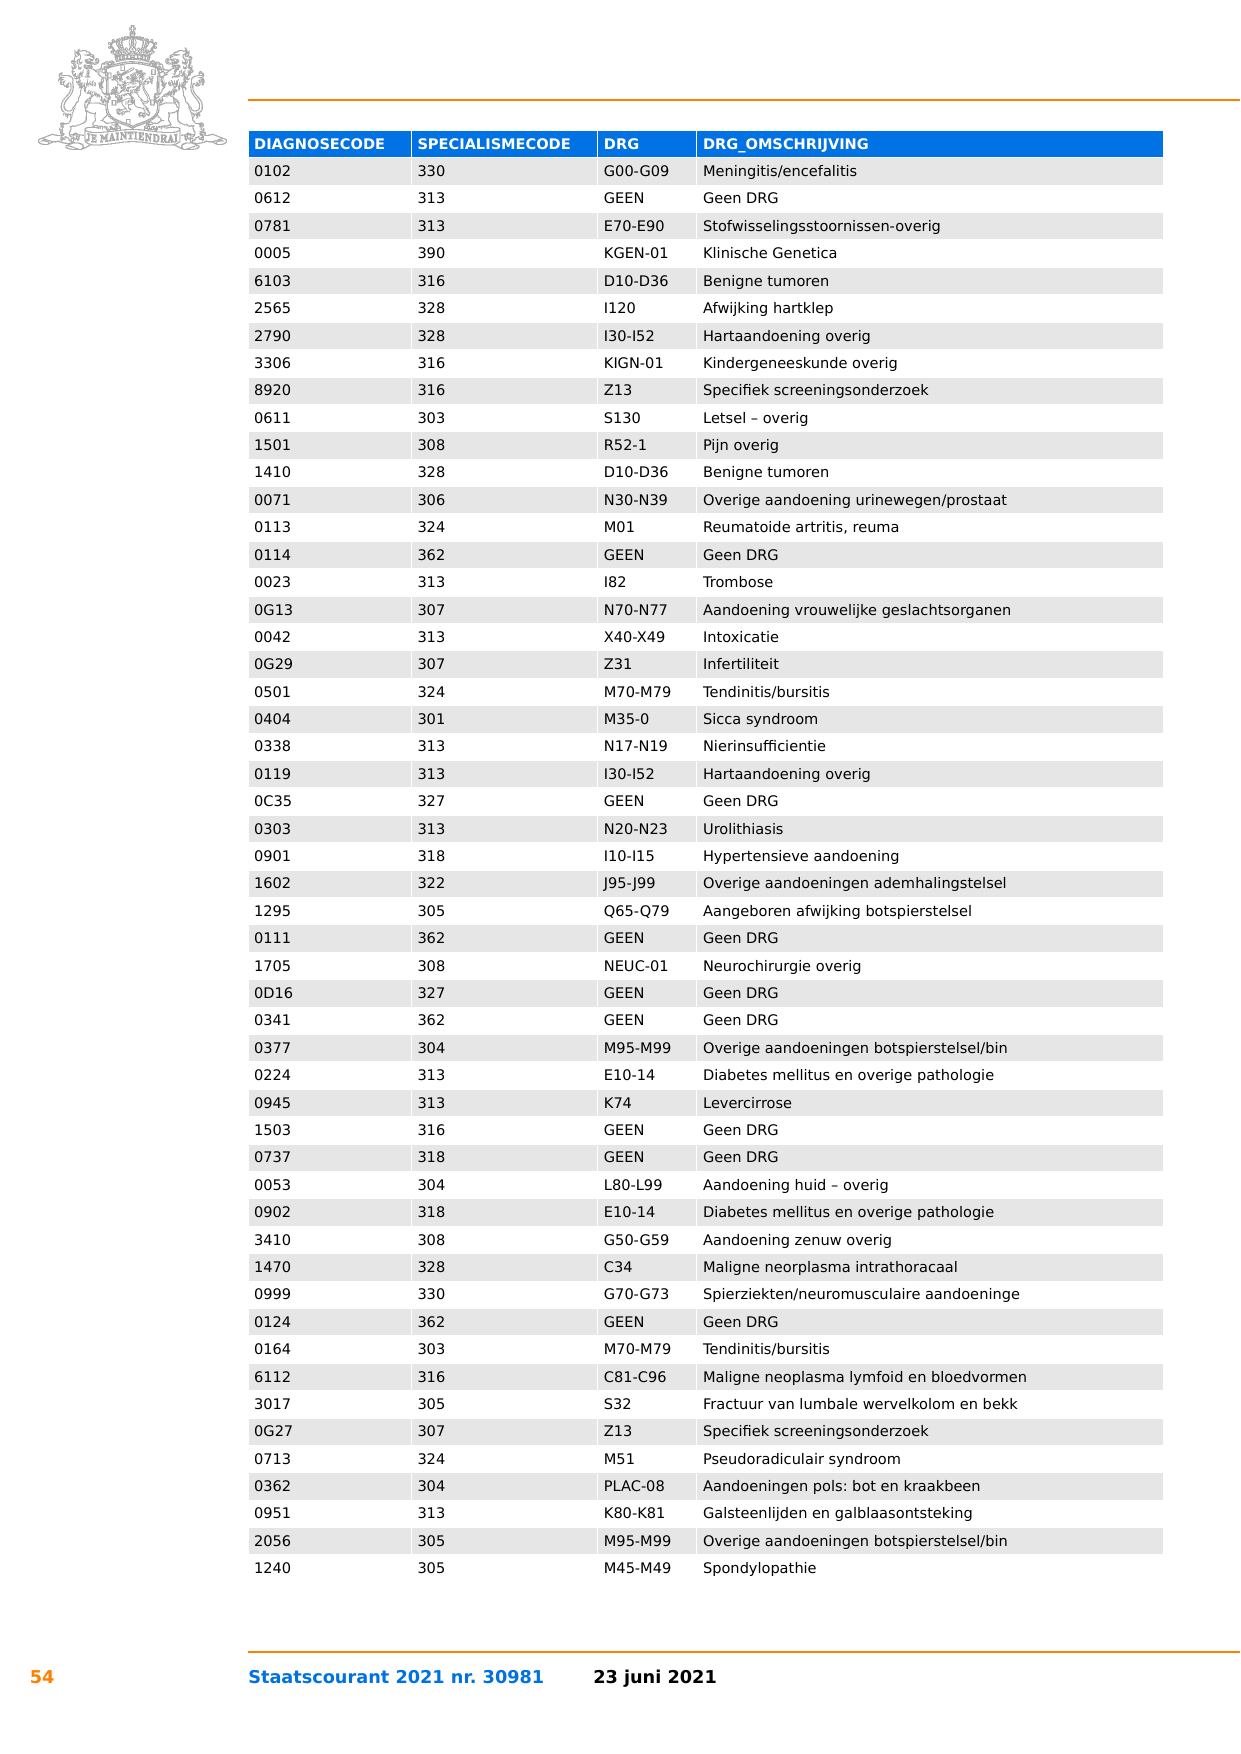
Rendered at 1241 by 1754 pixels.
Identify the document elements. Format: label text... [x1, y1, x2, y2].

table_cell 305 [412, 1528, 597, 1554]
table_cell 307 [412, 651, 597, 678]
table_cell 0023 [249, 569, 411, 596]
table_cell 0G13 [249, 597, 411, 623]
table_cell M70-M79 [598, 679, 696, 705]
table_cell 0071 [249, 487, 411, 513]
table_cell Tendinitis/bursitis [697, 679, 1163, 705]
table_cell GEEN [598, 1309, 696, 1335]
table_cell 307 [412, 597, 597, 623]
table_cell Nierinsufficientie [697, 734, 1163, 760]
table_cell G50-G59 [598, 1227, 696, 1253]
table_cell 0111 [249, 925, 411, 952]
table_cell R52-1 [598, 432, 696, 459]
table_cell Specifiek screeningsonderzoek [697, 378, 1163, 404]
table_cell Sicca syndroom [697, 706, 1163, 733]
table_cell 1501 [249, 432, 411, 459]
table_cell Z31 [598, 651, 696, 678]
table_cell Overige aandoeningen botspierstelsel/bin [697, 1528, 1163, 1554]
table_cell 0612 [249, 186, 411, 212]
table_cell Geen DRG [697, 1145, 1163, 1171]
table_cell 324 [412, 1446, 597, 1472]
table_cell Z13 [598, 1419, 696, 1445]
table_cell Hartaandoening overig [697, 323, 1163, 349]
table_cell Overige aandoeningen ademhalingstelsel [697, 871, 1163, 897]
table_cell 328 [412, 323, 597, 349]
table_cell Hypertensieve aandoening [697, 843, 1163, 869]
table_cell S32 [598, 1391, 696, 1417]
table_header DRG_OMSCHRIJVING [697, 131, 1163, 157]
table_cell GEEN [598, 1008, 696, 1034]
table_cell 0501 [249, 679, 411, 705]
table_cell 0737 [249, 1145, 411, 1171]
table_cell 6103 [249, 268, 411, 294]
table_cell 3410 [249, 1227, 411, 1253]
table_cell 390 [412, 241, 597, 267]
table_cell 0951 [249, 1501, 411, 1527]
table_cell 308 [412, 432, 597, 459]
table_cell Pijn overig [697, 432, 1163, 459]
table_cell M45-M49 [598, 1556, 696, 1582]
table_cell Geen DRG [697, 186, 1163, 212]
table_cell K80-K81 [598, 1501, 696, 1527]
table_cell GEEN [598, 980, 696, 1007]
table_cell 6112 [249, 1364, 411, 1390]
table_cell 327 [412, 789, 597, 815]
table_cell 0404 [249, 706, 411, 733]
table_cell 0164 [249, 1336, 411, 1363]
table_cell 1470 [249, 1254, 411, 1281]
table_cell Intoxicatie [697, 624, 1163, 650]
table_cell Levercirrose [697, 1090, 1163, 1116]
table_cell K74 [598, 1090, 696, 1116]
table_cell 308 [412, 953, 597, 979]
table_cell M95-M99 [598, 1528, 696, 1554]
table_cell 1410 [249, 460, 411, 486]
table_cell GEEN [598, 1117, 696, 1143]
table_cell Q65-Q79 [598, 898, 696, 924]
table_cell 316 [412, 268, 597, 294]
table_cell 305 [412, 1556, 597, 1582]
table_cell I30-I52 [598, 323, 696, 349]
table_cell I30-I52 [598, 761, 696, 787]
table_cell 0303 [249, 816, 411, 842]
table_cell 0G27 [249, 1419, 411, 1445]
table_cell 313 [412, 816, 597, 842]
table_cell D10-D36 [598, 460, 696, 486]
table_cell S130 [598, 405, 696, 431]
table_cell G00-G09 [598, 158, 696, 185]
table_cell 1295 [249, 898, 411, 924]
table_cell Z13 [598, 378, 696, 404]
table_cell NEUC-01 [598, 953, 696, 979]
table_cell 301 [412, 706, 597, 733]
table_cell 318 [412, 1145, 597, 1171]
table_cell M35-0 [598, 706, 696, 733]
table_cell 306 [412, 487, 597, 513]
table_cell 0781 [249, 213, 411, 239]
table_cell 0377 [249, 1035, 411, 1061]
table_cell 316 [412, 378, 597, 404]
table_cell 0113 [249, 515, 411, 541]
table_cell D10-D36 [598, 268, 696, 294]
table_cell 0902 [249, 1199, 411, 1226]
table_cell G70-G73 [598, 1282, 696, 1308]
table_cell 3306 [249, 350, 411, 376]
table_cell GEEN [598, 542, 696, 568]
table_cell 327 [412, 980, 597, 1007]
table_cell 303 [412, 1336, 597, 1363]
table_cell GEEN [598, 186, 696, 212]
table_cell 0102 [249, 158, 411, 185]
table_cell Diabetes mellitus en overige pathologie [697, 1063, 1163, 1089]
table_cell Benigne tumoren [697, 268, 1163, 294]
table_cell Aangeboren afwijking botspierstelsel [697, 898, 1163, 924]
table_cell 362 [412, 1008, 597, 1034]
table_cell Geen DRG [697, 1309, 1163, 1335]
table_cell 0341 [249, 1008, 411, 1034]
table_cell N30-N39 [598, 487, 696, 513]
table_cell Galsteenlijden en galblaasontsteking [697, 1501, 1163, 1527]
table_cell Kindergeneeskunde overig [697, 350, 1163, 376]
table_cell Infertiliteit [697, 651, 1163, 678]
table_cell GEEN [598, 925, 696, 952]
table_cell 1240 [249, 1556, 411, 1582]
table_cell 313 [412, 761, 597, 787]
table_cell 322 [412, 871, 597, 897]
table_cell M70-M79 [598, 1336, 696, 1363]
table_cell 313 [412, 1090, 597, 1116]
table_cell 0D16 [249, 980, 411, 1007]
table_cell 313 [412, 213, 597, 239]
table_cell 0338 [249, 734, 411, 760]
table_cell 0224 [249, 1063, 411, 1089]
table_cell Aandoeningen pols: bot en kraakbeen [697, 1473, 1163, 1500]
table_cell N17-N19 [598, 734, 696, 760]
table_cell C34 [598, 1254, 696, 1281]
table_cell N70-N77 [598, 597, 696, 623]
table_cell KGEN-01 [598, 241, 696, 267]
table_cell Maligne neorplasma intrathoracaal [697, 1254, 1163, 1281]
table_cell E70-E90 [598, 213, 696, 239]
table_cell Overige aandoening urinewegen/prostaat [697, 487, 1163, 513]
table_cell E10-14 [598, 1199, 696, 1226]
table_cell KIGN-01 [598, 350, 696, 376]
table_cell N20-N23 [598, 816, 696, 842]
table_cell 316 [412, 1117, 597, 1143]
table_cell Geen DRG [697, 925, 1163, 952]
table_cell Klinische Genetica [697, 241, 1163, 267]
table_cell Geen DRG [697, 1117, 1163, 1143]
table_cell 0945 [249, 1090, 411, 1116]
table_cell 303 [412, 405, 597, 431]
table_cell Specifiek screeningsonderzoek [697, 1419, 1163, 1445]
table_cell M95-M99 [598, 1035, 696, 1061]
table_cell Aandoening zenuw overig [697, 1227, 1163, 1253]
table_cell 0053 [249, 1172, 411, 1198]
table_cell 328 [412, 295, 597, 322]
table_cell 362 [412, 542, 597, 568]
table_cell Trombose [697, 569, 1163, 596]
table_cell 0114 [249, 542, 411, 568]
table_cell GEEN [598, 1145, 696, 1171]
table_cell Geen DRG [697, 542, 1163, 568]
table_cell Spierziekten/neuromusculaire aandoeninge [697, 1282, 1163, 1308]
table_cell Diabetes mellitus en overige pathologie [697, 1199, 1163, 1226]
table_cell Afwijking hartklep [697, 295, 1163, 322]
table_cell 313 [412, 569, 597, 596]
table_cell 313 [412, 734, 597, 760]
table_cell Maligne neoplasma lymfoid en bloedvormen [697, 1364, 1163, 1390]
table_cell M51 [598, 1446, 696, 1472]
table_cell Geen DRG [697, 980, 1163, 1007]
table_cell I10-I15 [598, 843, 696, 869]
table_cell J95-J99 [598, 871, 696, 897]
table_cell I120 [598, 295, 696, 322]
table_cell Fractuur van lumbale wervelkolom en bekk [697, 1391, 1163, 1417]
table_cell 362 [412, 1309, 597, 1335]
table_header DRG [598, 131, 696, 157]
table_cell 330 [412, 158, 597, 185]
table_cell Hartaandoening overig [697, 761, 1163, 787]
table_cell 324 [412, 679, 597, 705]
table_cell Reumatoide artritis, reuma [697, 515, 1163, 541]
table_cell 304 [412, 1172, 597, 1198]
table_cell Tendinitis/bursitis [697, 1336, 1163, 1363]
table_cell 324 [412, 515, 597, 541]
table_cell 0119 [249, 761, 411, 787]
table_cell 308 [412, 1227, 597, 1253]
table_cell 0124 [249, 1309, 411, 1335]
table_cell 3017 [249, 1391, 411, 1417]
table_cell C81-C96 [598, 1364, 696, 1390]
table_cell Spondylopathie [697, 1556, 1163, 1582]
table_cell 0C35 [249, 789, 411, 815]
table_cell 305 [412, 1391, 597, 1417]
table_cell 328 [412, 1254, 597, 1281]
table_cell 330 [412, 1282, 597, 1308]
table_cell 362 [412, 925, 597, 952]
table_cell I82 [598, 569, 696, 596]
table_cell PLAC-08 [598, 1473, 696, 1500]
table_cell Aandoening vrouwelijke geslachtsorganen [697, 597, 1163, 623]
table_cell 0G29 [249, 651, 411, 678]
table_cell Pseudoradiculair syndroom [697, 1446, 1163, 1472]
table_cell 305 [412, 898, 597, 924]
table_cell 313 [412, 1501, 597, 1527]
table_cell 313 [412, 624, 597, 650]
table_cell GEEN [598, 789, 696, 815]
table_cell 307 [412, 1419, 597, 1445]
table_cell 1503 [249, 1117, 411, 1143]
table_cell Meningitis/encefalitis [697, 158, 1163, 185]
table_cell X40-X49 [598, 624, 696, 650]
table_cell 313 [412, 186, 597, 212]
table_cell 1705 [249, 953, 411, 979]
table_cell 313 [412, 1063, 597, 1089]
table_cell Urolithiasis [697, 816, 1163, 842]
table_cell 0042 [249, 624, 411, 650]
table_cell Geen DRG [697, 1008, 1163, 1034]
table_cell 2056 [249, 1528, 411, 1554]
table_cell 318 [412, 1199, 597, 1226]
table_cell 328 [412, 460, 597, 486]
table_cell 8920 [249, 378, 411, 404]
table_cell 1602 [249, 871, 411, 897]
table_cell Stofwisselingsstoornissen-overig [697, 213, 1163, 239]
picture [38, 25, 227, 150]
table_cell 0713 [249, 1446, 411, 1472]
table_cell Overige aandoeningen botspierstelsel/bin [697, 1035, 1163, 1061]
table_cell Neurochirurgie overig [697, 953, 1163, 979]
table_cell 318 [412, 843, 597, 869]
table_cell 304 [412, 1035, 597, 1061]
table_cell 316 [412, 350, 597, 376]
table_cell 0362 [249, 1473, 411, 1500]
table_cell 2565 [249, 295, 411, 322]
table_cell Geen DRG [697, 789, 1163, 815]
table_cell 316 [412, 1364, 597, 1390]
table_cell 0999 [249, 1282, 411, 1308]
table_cell M01 [598, 515, 696, 541]
table_header SPECIALISMECODE [412, 131, 597, 157]
table_cell Letsel – overig [697, 405, 1163, 431]
table_cell 0901 [249, 843, 411, 869]
table_header DIAGNOSECODE [249, 131, 411, 157]
table_cell Benigne tumoren [697, 460, 1163, 486]
table_cell L80-L99 [598, 1172, 696, 1198]
table_cell 304 [412, 1473, 597, 1500]
table_cell 0611 [249, 405, 411, 431]
table_cell 0005 [249, 241, 411, 267]
table_cell Aandoening huid – overig [697, 1172, 1163, 1198]
table_cell 2790 [249, 323, 411, 349]
table_cell E10-14 [598, 1063, 696, 1089]
